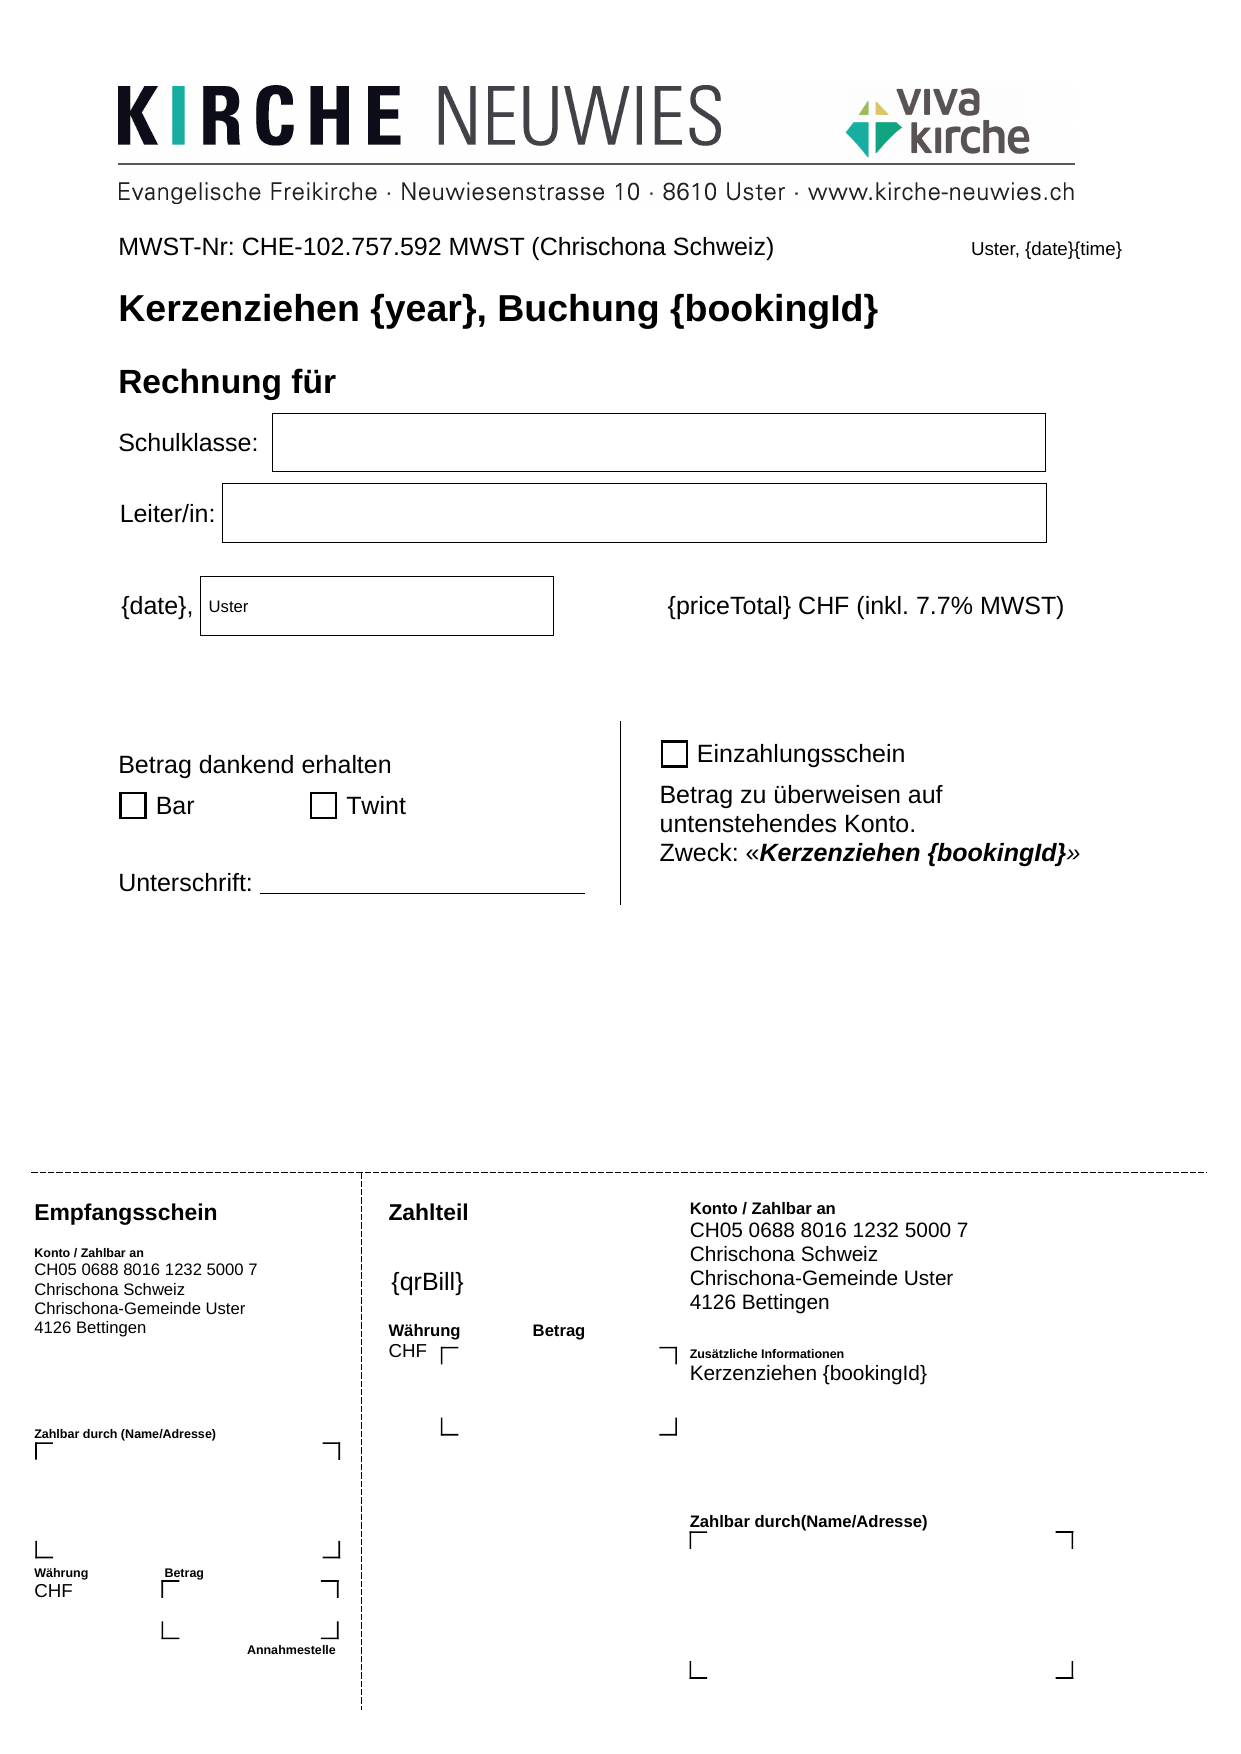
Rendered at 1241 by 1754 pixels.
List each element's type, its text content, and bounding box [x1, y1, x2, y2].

text Betrag dankend erhalten [118, 750, 618, 832]
text MWST-Nr: CHE-102.757.592 MWST (Chrischona Schweiz) Uster, {date}{time} [118, 232, 1122, 261]
text [1047, 483, 1122, 542]
text {priceTotal} CHF (inkl. 7.7% MWST) [554, 576, 1122, 635]
text [1046, 413, 1122, 471]
subtitle Kerzenziehen {year}, Buchung {bookingId} [118, 286, 1122, 329]
text Leiter/in: [118, 483, 222, 542]
picture [118, 85, 1075, 204]
text Unterschrift: [118, 868, 618, 896]
table_header [361, 1172, 385, 1710]
table_header Empfangsschein Konto / Zahlbar an CH05 0688 8016 1232 5000 7 Chrischona Schweiz Chrischona-Gemeinde Uster 4126 Bettingen Zahlbar durch (Name/Adresse) Währung Betrag CHF Annahmestelle [31, 1172, 361, 1710]
text {date}, [121, 576, 200, 635]
table_header Konto / Zahlbar an CH05 0688 8016 1232 5000 7 Chrischona Schweiz Chrischona-Gemeinde Uster 4126 Bettingen Zusätzliche Informationen Kerzenziehen {bookingId} Zahlbar durch(Name/Adresse) [687, 1172, 1206, 1710]
table_header Zahlteil {qrBill} Währung Betrag CHF [385, 1172, 687, 1710]
table_header Betrag zu überweisen auf untenstehendes Konto. Zweck: «Kerzenziehen {bookingId}» [654, 721, 1240, 875]
text Schulklasse: [118, 413, 272, 471]
subtitle Rechnung für [118, 362, 1122, 401]
